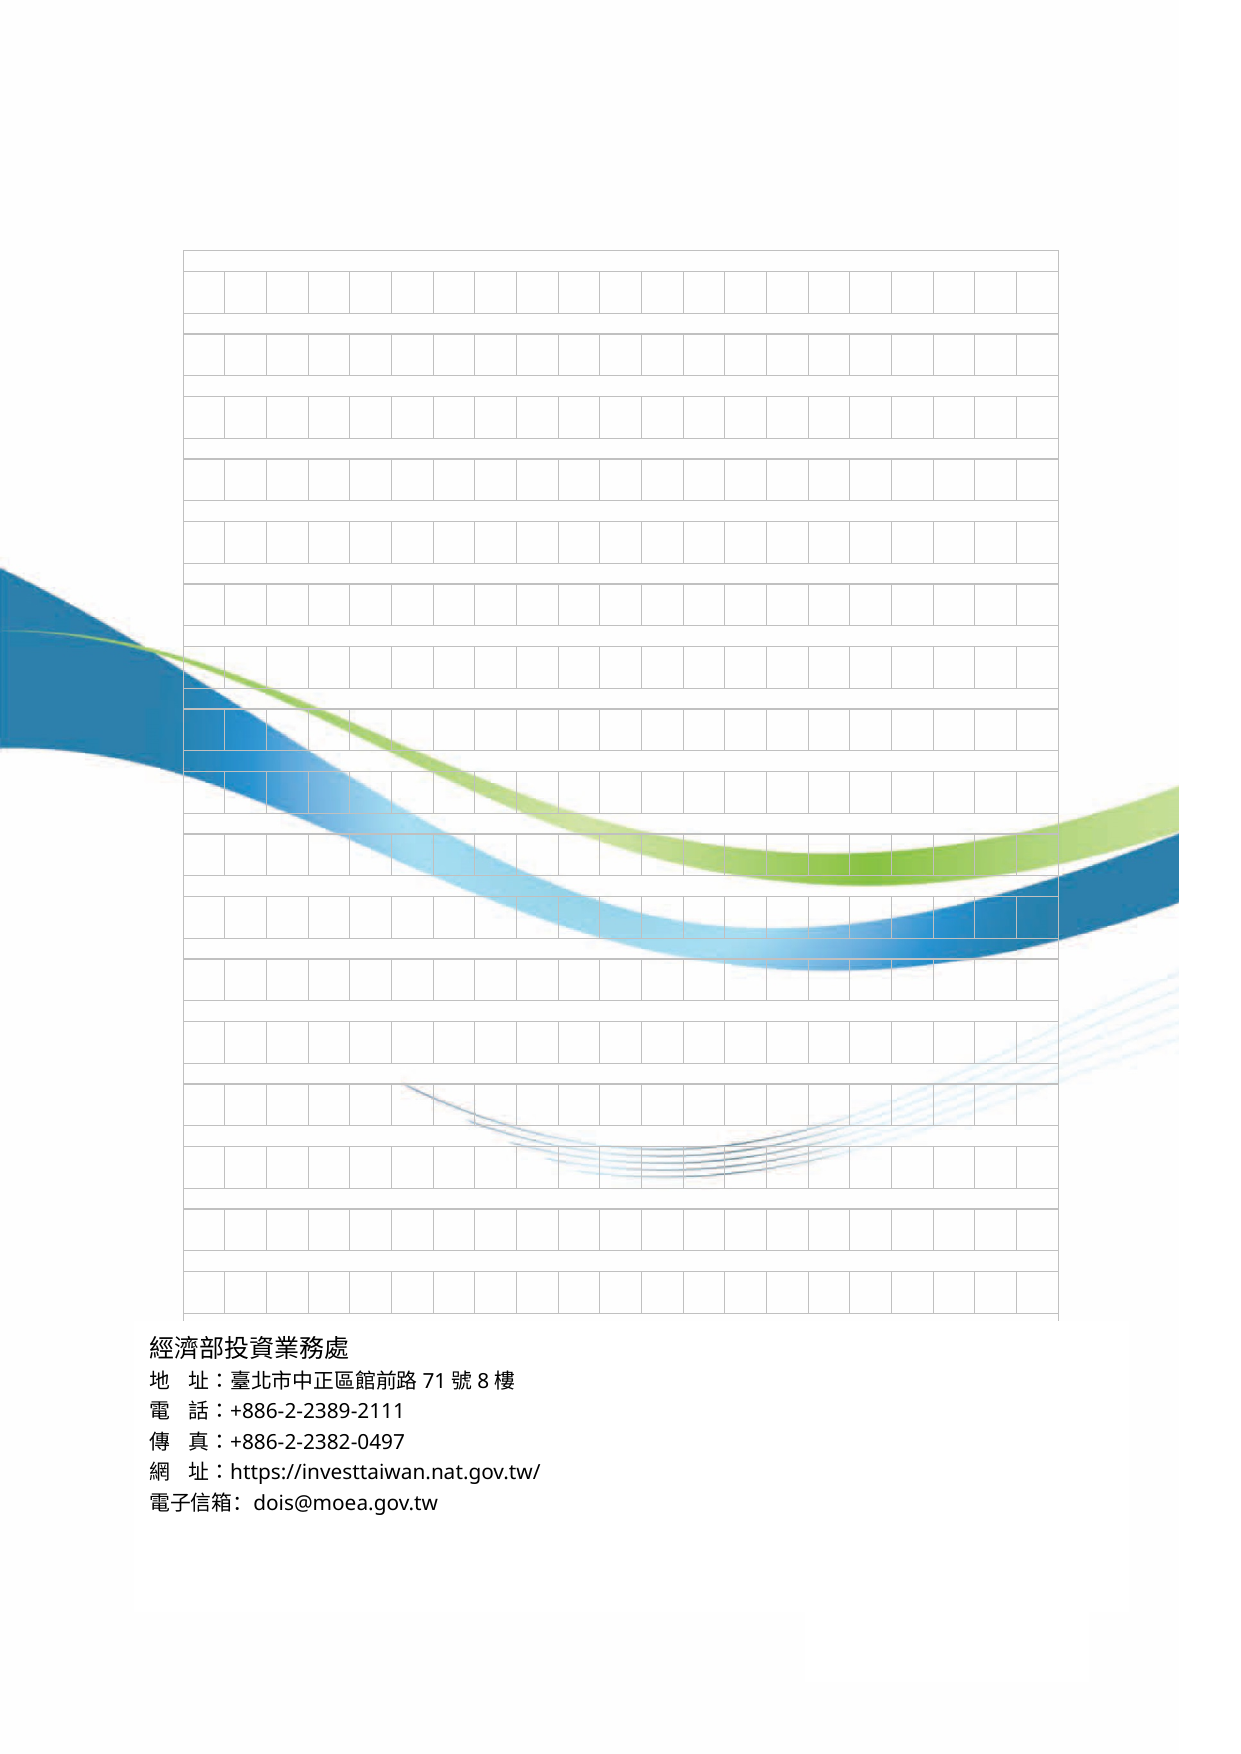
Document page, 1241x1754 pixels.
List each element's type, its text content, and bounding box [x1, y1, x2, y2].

text 網 址：https://investtaiwan.nat.gov.tw/ [149, 1455, 1114, 1486]
text 傳 真：+886-2-2382-0497 [149, 1425, 1114, 1455]
picture [0, 0, 1179, 1754]
text 電 話：+886-2-2389-2111 [149, 1395, 1114, 1425]
text 經濟部投資業務處 [149, 1328, 1114, 1364]
text 地 址：臺北市中正區館前路 71 號 8 樓 [149, 1364, 1114, 1395]
text 電子信箱：dois@moea.gov.tw [149, 1486, 1114, 1516]
